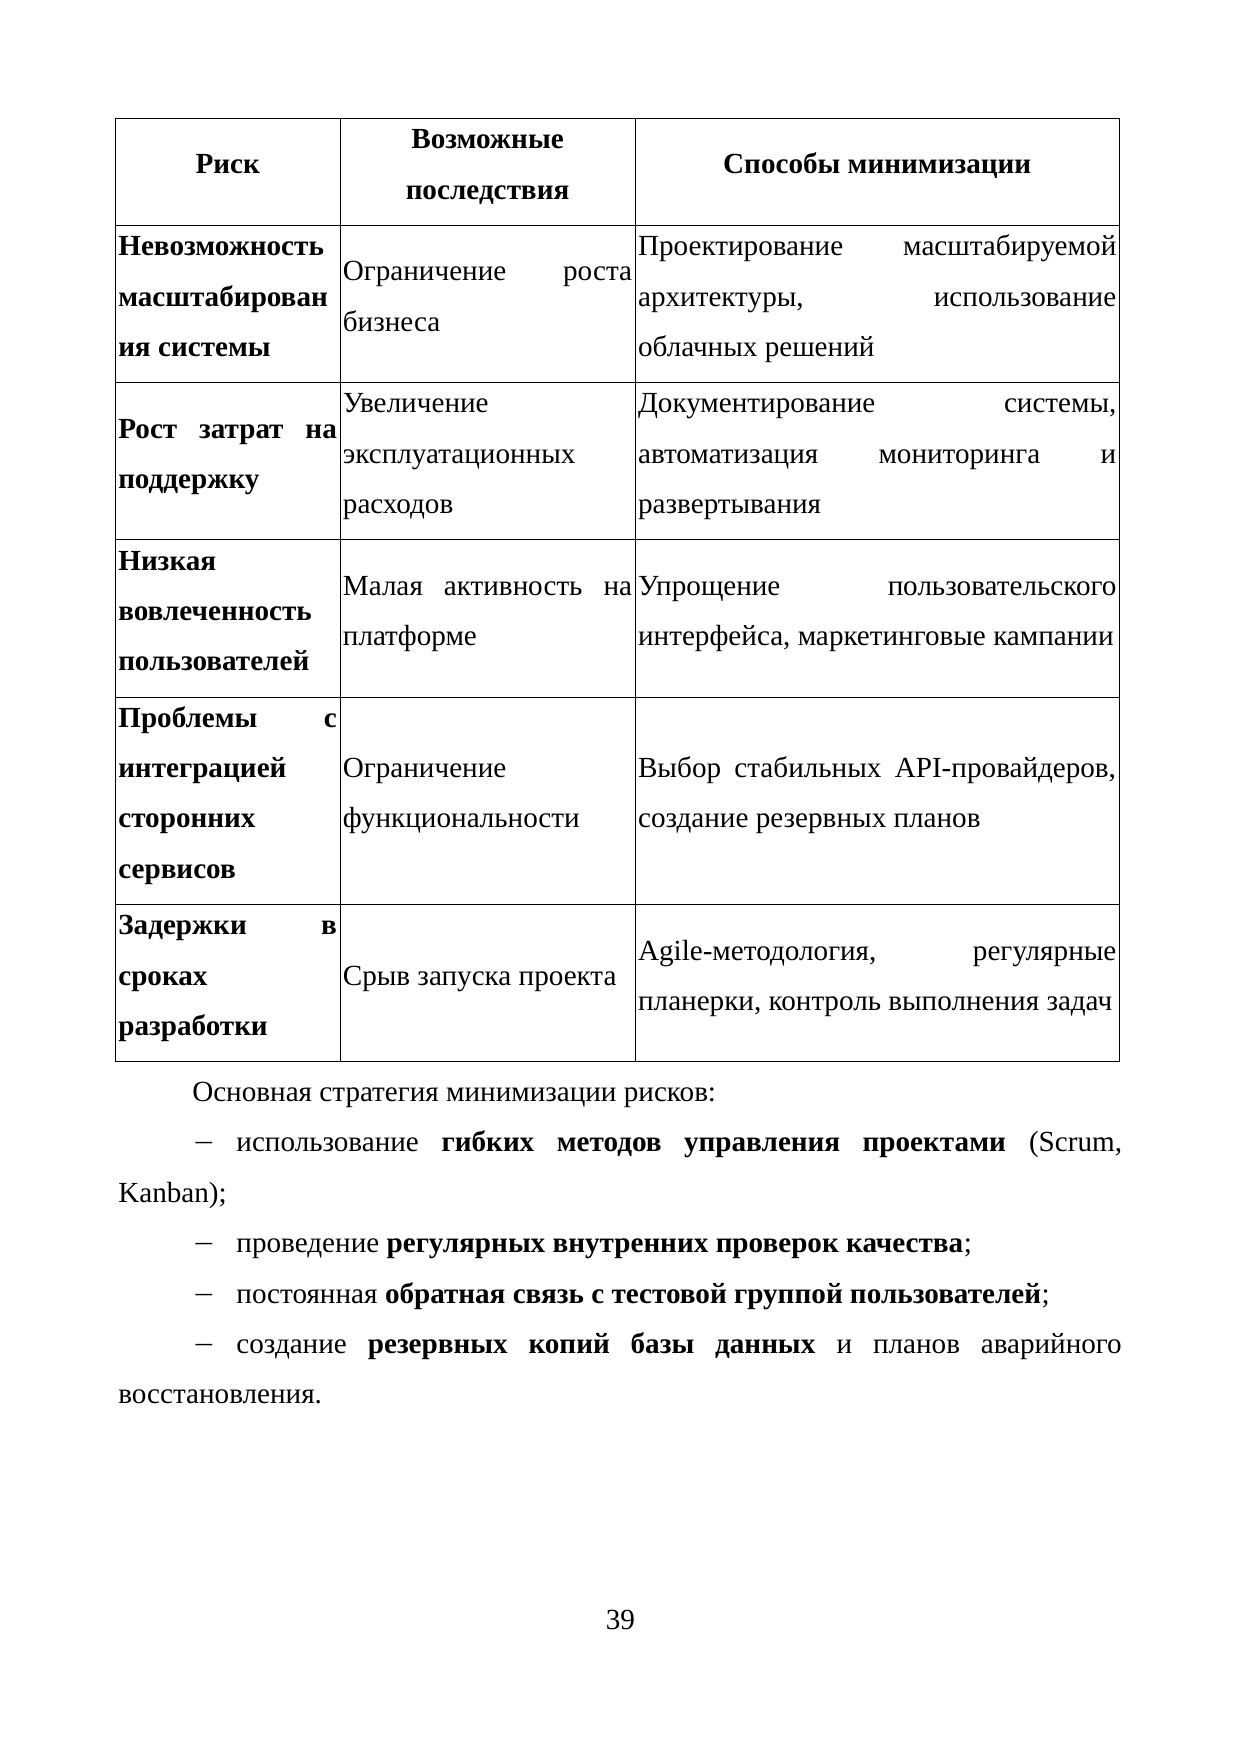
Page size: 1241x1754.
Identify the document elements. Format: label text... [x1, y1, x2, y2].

table_cell Упрощение пользовательского интерфейса, маркетинговые кампании [636, 540, 1119, 697]
table_cell Невозможность масштабирования системы [116, 226, 340, 382]
table_cell Документирование системы, автоматизация мониторинга и развертывания [636, 383, 1119, 539]
table_cell Проблемы с интеграцией сторонних сервисов [116, 698, 340, 904]
list использование гибких методов управления проектами (Scrum, Kanban); [118, 1124, 1122, 1208]
table_cell Срыв запуска проекта [341, 905, 635, 1061]
list проведение регулярных внутренних проверок качества; [118, 1225, 1122, 1259]
list постоянная обратная связь с тестовой группой пользователей; [118, 1276, 1122, 1309]
table_cell Увеличение эксплуатационных расходов [341, 383, 635, 539]
table_header Способы минимизации [636, 119, 1119, 225]
table_cell Низкая вовлеченность пользователей [116, 540, 340, 697]
table_cell Малая активность на платформе [341, 540, 635, 697]
table_cell Ограничение роста бизнеса [341, 226, 635, 382]
table_cell Ограничение функциональности [341, 698, 635, 904]
table_cell Рост затрат на поддержку [116, 383, 340, 539]
table_cell Задержки в сроках разработки [116, 905, 340, 1061]
list создание резервных копий базы данных и планов аварийного восстановления. [118, 1326, 1122, 1410]
table_cell Agile-методология, регулярные планерки, контроль выполнения задач [636, 905, 1119, 1061]
table_cell Проектирование масштабируемой архитектуры, использование облачных решений [636, 226, 1119, 382]
text Основная стратегия минимизации рисков: [118, 1074, 1122, 1108]
table_header Риск [116, 119, 340, 225]
table_cell Выбор стабильных API-провайдеров, создание резервных планов [636, 698, 1119, 904]
table_header Возможные последствия [341, 119, 635, 225]
